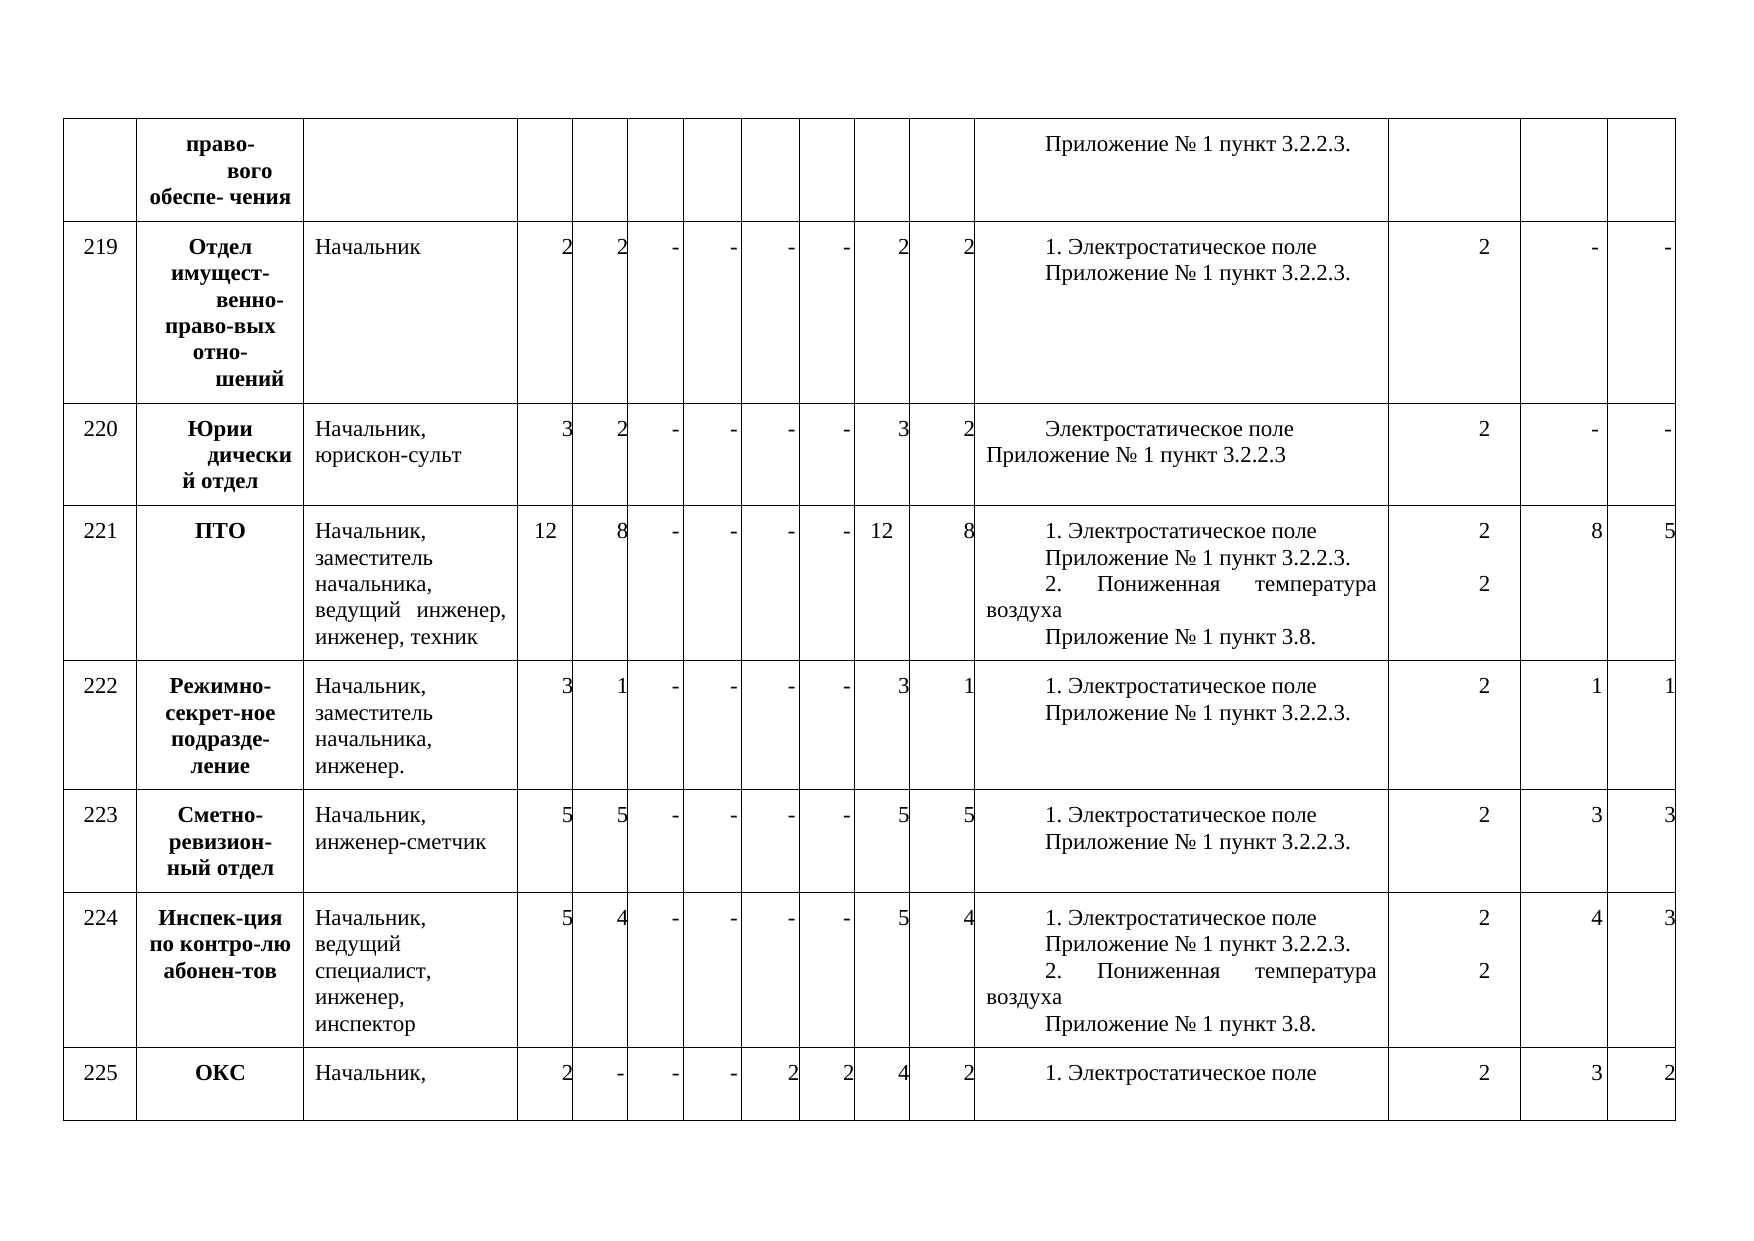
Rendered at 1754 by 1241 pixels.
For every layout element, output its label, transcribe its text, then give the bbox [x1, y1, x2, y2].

table_cell - [742, 404, 799, 505]
table_cell ПТО [137, 506, 303, 660]
table_cell 3 [1608, 790, 1675, 892]
table_cell 2 [573, 404, 627, 505]
table_cell 5 [855, 790, 909, 892]
table_cell Электростатическое поле Приложение № 1 пункт 3.2.2.3 [975, 404, 1388, 505]
table_cell Сметно-ревизион-ный отдел [137, 790, 303, 892]
table_cell - [628, 506, 683, 660]
table_cell 2 [1389, 1048, 1520, 1120]
table_cell - [800, 661, 854, 789]
table_cell - [684, 893, 741, 1047]
table_cell Начальник, ведущий специалист, инженер, инспектор [304, 893, 517, 1047]
table_cell - [742, 893, 799, 1047]
table_cell - [800, 506, 854, 660]
table_cell 1 [1608, 661, 1675, 789]
table_cell 2 [910, 222, 974, 402]
table_cell - [742, 222, 799, 402]
table_cell Приложение № 1 пункт 3.2.2.3. [975, 119, 1388, 221]
table_cell 3 [1521, 1048, 1607, 1120]
table_cell 4 [1521, 893, 1607, 1047]
table_cell 225 [64, 1048, 136, 1120]
table_cell - [800, 222, 854, 402]
table_cell - [800, 119, 854, 221]
table_cell 3 [855, 404, 909, 505]
table_cell [573, 119, 627, 221]
table_cell ОКС [137, 1048, 303, 1120]
table_cell Начальник, юрискон-сульт [304, 404, 517, 505]
table_cell 2 [855, 222, 909, 402]
table_cell - [684, 506, 741, 660]
table_cell Начальник, заместитель начальника, ведущий инженер, инженер, техник [304, 506, 517, 660]
table_cell - [742, 506, 799, 660]
table_cell 2 [518, 222, 572, 402]
table_cell - [628, 222, 683, 402]
table_cell Отдел имущест- венно-право-вых отно- шений [137, 222, 303, 402]
table_cell 2 [1389, 222, 1520, 402]
table_cell [304, 119, 517, 221]
table_cell 12 [855, 506, 909, 660]
table_cell 1. Электростатическое поле [975, 1048, 1388, 1120]
table_cell - [684, 1048, 741, 1120]
table_cell Юрии дический отдел [137, 404, 303, 505]
table_cell 1 [910, 661, 974, 789]
table_cell 2 [800, 1048, 854, 1120]
table_cell Инспек-ция по контро-лю абонен-тов [137, 893, 303, 1047]
table_cell - [684, 222, 741, 402]
table_cell 5 [855, 893, 909, 1047]
table_cell 3 [518, 661, 572, 789]
table_cell 2 2 [1389, 893, 1520, 1047]
table_cell - [628, 404, 683, 505]
table_cell [64, 119, 136, 221]
table_cell 1 [573, 661, 627, 789]
table_cell - [742, 661, 799, 789]
table_cell - [1608, 404, 1675, 505]
table_cell - [628, 1048, 683, 1120]
table_cell право- вого обеспе- чения [137, 119, 303, 221]
table_cell - [684, 404, 741, 505]
table_cell Начальник, инженер-сметчик [304, 790, 517, 892]
table_cell 219 [64, 222, 136, 402]
table_cell 1 [1521, 661, 1607, 789]
table_cell - [628, 661, 683, 789]
table_cell - [684, 790, 741, 892]
table_cell 2 [518, 1048, 572, 1120]
table_cell Начальник, [304, 1048, 517, 1120]
table_cell 2 [1389, 661, 1520, 789]
table_cell 2 [910, 404, 974, 505]
table_cell 5 [1608, 506, 1675, 660]
table_cell - [684, 661, 741, 789]
table_cell 8 [573, 506, 627, 660]
table_cell - [800, 404, 854, 505]
table_cell - [742, 119, 799, 221]
table_cell 223 [64, 790, 136, 892]
table_cell 221 [64, 506, 136, 660]
table_cell - [1521, 404, 1607, 505]
table_cell 2 [1608, 1048, 1675, 1120]
table_cell 8 [910, 506, 974, 660]
table_cell 3 [1521, 790, 1607, 892]
table_cell Начальник, заместитель начальника, инженер. [304, 661, 517, 789]
table_cell 5 [518, 893, 572, 1047]
table_cell - [1521, 222, 1607, 402]
table_cell [910, 119, 974, 221]
table_cell [855, 119, 909, 221]
table_cell [1389, 119, 1520, 221]
table_cell 222 [64, 661, 136, 789]
table_cell [1608, 119, 1675, 221]
table_cell - [628, 790, 683, 892]
table_cell - [742, 790, 799, 892]
table_cell 8 [1521, 506, 1607, 660]
table_cell 1. Электростатическое поле Приложение № 1 пункт 3.2.2.3. 2. Пониженная температура воздуха Приложение № 1 пункт 3.8. [975, 506, 1388, 660]
table_cell [1521, 119, 1607, 221]
table_cell [518, 119, 572, 221]
table_cell - [1608, 222, 1675, 402]
table_cell Режимно-секрет-ное подразде-ление [137, 661, 303, 789]
table_cell 3 [518, 404, 572, 505]
table_cell 220 [64, 404, 136, 505]
table_cell 5 [518, 790, 572, 892]
table_cell 4 [573, 893, 627, 1047]
table_cell 2 [742, 1048, 799, 1120]
table_cell - [573, 1048, 627, 1120]
table_cell - [628, 119, 683, 221]
table_cell 2 [910, 1048, 974, 1120]
table_cell 2 [1389, 790, 1520, 892]
table_cell 5 [910, 790, 974, 892]
table_cell - [800, 790, 854, 892]
table_cell - [628, 893, 683, 1047]
table_cell 2 2 [1389, 506, 1520, 660]
table_cell 5 [573, 790, 627, 892]
table_cell 4 [910, 893, 974, 1047]
table_cell 4 [855, 1048, 909, 1120]
table_cell 2 [1389, 404, 1520, 505]
table_cell 1. Электростатическое поле Приложение № 1 пункт 3.2.2.3. [975, 790, 1388, 892]
table_cell 2 [573, 222, 627, 402]
table_cell - [684, 119, 741, 221]
table_cell 1. Электростатическое поле Приложение № 1 пункт 3.2.2.3. [975, 661, 1388, 789]
table_cell 3 [855, 661, 909, 789]
table_cell 3 [1608, 893, 1675, 1047]
table_cell - [800, 893, 854, 1047]
table_cell Начальник [304, 222, 517, 402]
table_cell 224 [64, 893, 136, 1047]
table_cell 1. Электростатическое поле Приложение № 1 пункт 3.2.2.3. [975, 222, 1388, 402]
table_cell 1. Электростатическое поле Приложение № 1 пункт 3.2.2.3. 2. Пониженная температура воздуха Приложение № 1 пункт 3.8. [975, 893, 1388, 1047]
table_cell 12 [518, 506, 572, 660]
